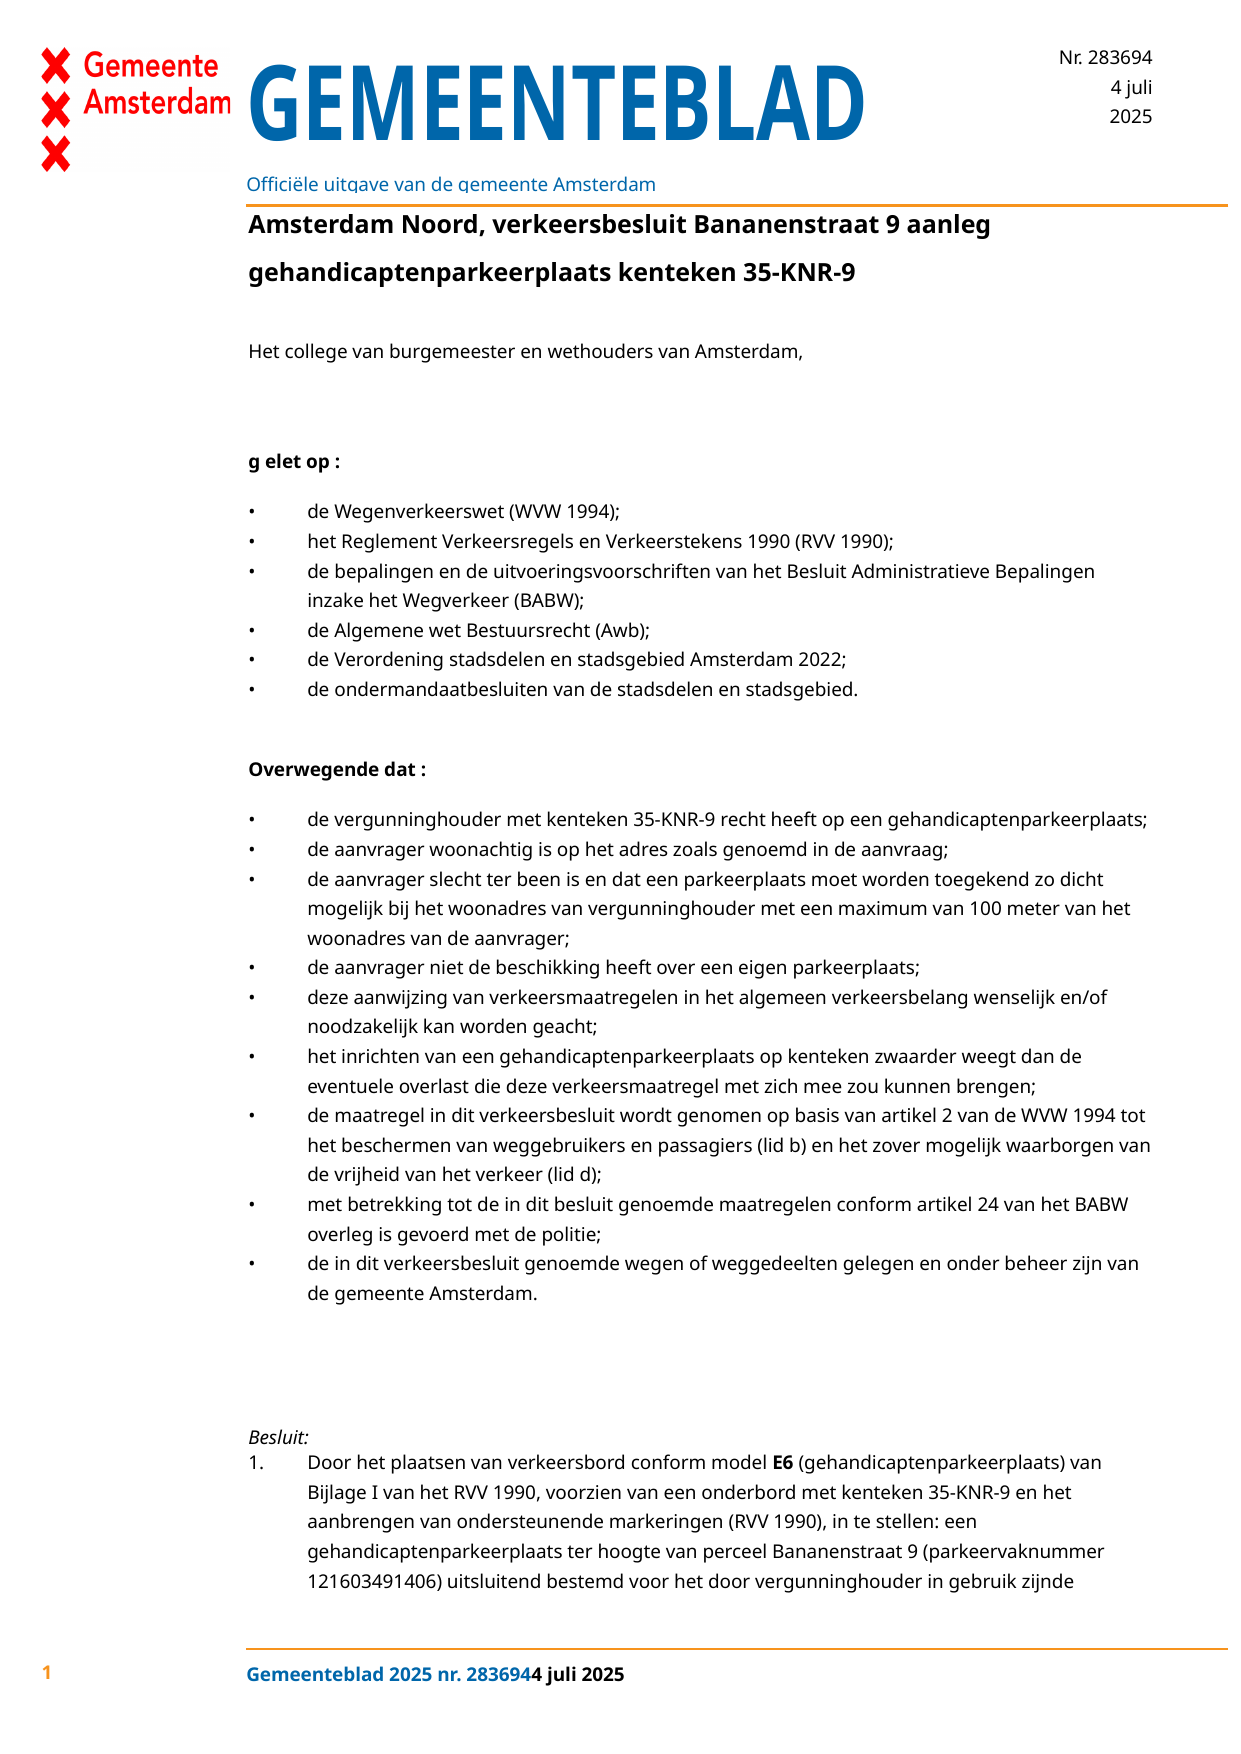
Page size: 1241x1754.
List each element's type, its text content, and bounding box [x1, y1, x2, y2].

list Door het plaatsen van verkeersbord conform model E6 (gehandicaptenparkeerplaats) van Bijlage I van het RVV 1990, voorzien van een onderbord met kenteken 35-KNR-9 en het aanbrengen van ondersteunende markeringen (RVV 1990), in te stellen: een gehandicaptenparkeerplaats ter hoogte van perceel Bananenstraat 9 (parkeervaknummer 121603491406) uitsluitend bestemd voor het door vergunninghouder in gebruik zijnde [248, 1449, 1152, 1594]
list de aanvrager niet de beschikking heeft over een eigen parkeerplaats; [248, 954, 1152, 980]
list de Verordening stadsdelen en stadsgebied Amsterdam 2022; [248, 647, 1152, 672]
text Overwegende dat : [248, 756, 1152, 782]
list de in dit verkeersbesluit genoemde wegen of weggedeelten gelegen en onder beheer zijn van de gemeente Amsterdam. [248, 1250, 1152, 1306]
list de aanvrager woonachtig is op het adres zoals genoemd in de aanvraag; [248, 836, 1152, 862]
list het inrichten van een gehandicaptenparkeerplaats op kenteken zwaarder weegt dan de eventuele overlast die deze verkeersmaatregel met zich mee zou kunnen brengen; [248, 1043, 1152, 1098]
list de ondermandaatbesluiten van de stadsdelen en stadsgebied. [248, 676, 1152, 702]
picture [41, 47, 231, 172]
text g elet op : [248, 448, 1152, 474]
text Het college van burgemeester en wethouders van Amsterdam, [248, 339, 1152, 364]
list deze aanwijzing van verkeersmaatregelen in het algemeen verkeersbelang wenselijk en/of noodzakelijk kan worden geacht; [248, 984, 1152, 1039]
text Amsterdam Noord, verkeersbesluit Bananenstraat 9 aanleg gehandicaptenparkeerplaats kenteken 35-KNR-9 [248, 207, 1152, 288]
list het Reglement Verkeersregels en Verkeerstekens 1990 (RVV 1990); [248, 528, 1152, 554]
list de Wegenverkeerswet (WVW 1994); [248, 499, 1152, 524]
list de Algemene wet Bestuursrecht (Awb); [248, 617, 1152, 643]
list de vergunninghouder met kenteken 35-KNR-9 recht heeft op een gehandicaptenparkeerplaats; [248, 807, 1152, 832]
list de bepalingen en de uitvoeringsvoorschriften van het Besluit Administratieve Bepalingen inzake het Wegverkeer (BABW); [248, 558, 1152, 613]
list de maatregel in dit verkeersbesluit wordt genomen op basis van artikel 2 van de WVW 1994 tot het beschermen van weggebruikers en passagiers (lid b) en het zover mogelijk waarborgen van de vrijheid van het verkeer (lid d); [248, 1102, 1152, 1187]
list de aanvrager slecht ter been is en dat een parkeerplaats moet worden toegekend zo dicht mogelijk bij het woonadres van vergunninghouder met een maximum van 100 meter van het woonadres van de aanvrager; [248, 866, 1152, 951]
text Besluit: [248, 1424, 1152, 1449]
list met betrekking tot de in dit besluit genoemde maatregelen conform artikel 24 van het BABW overleg is gevoerd met de politie; [248, 1191, 1152, 1246]
